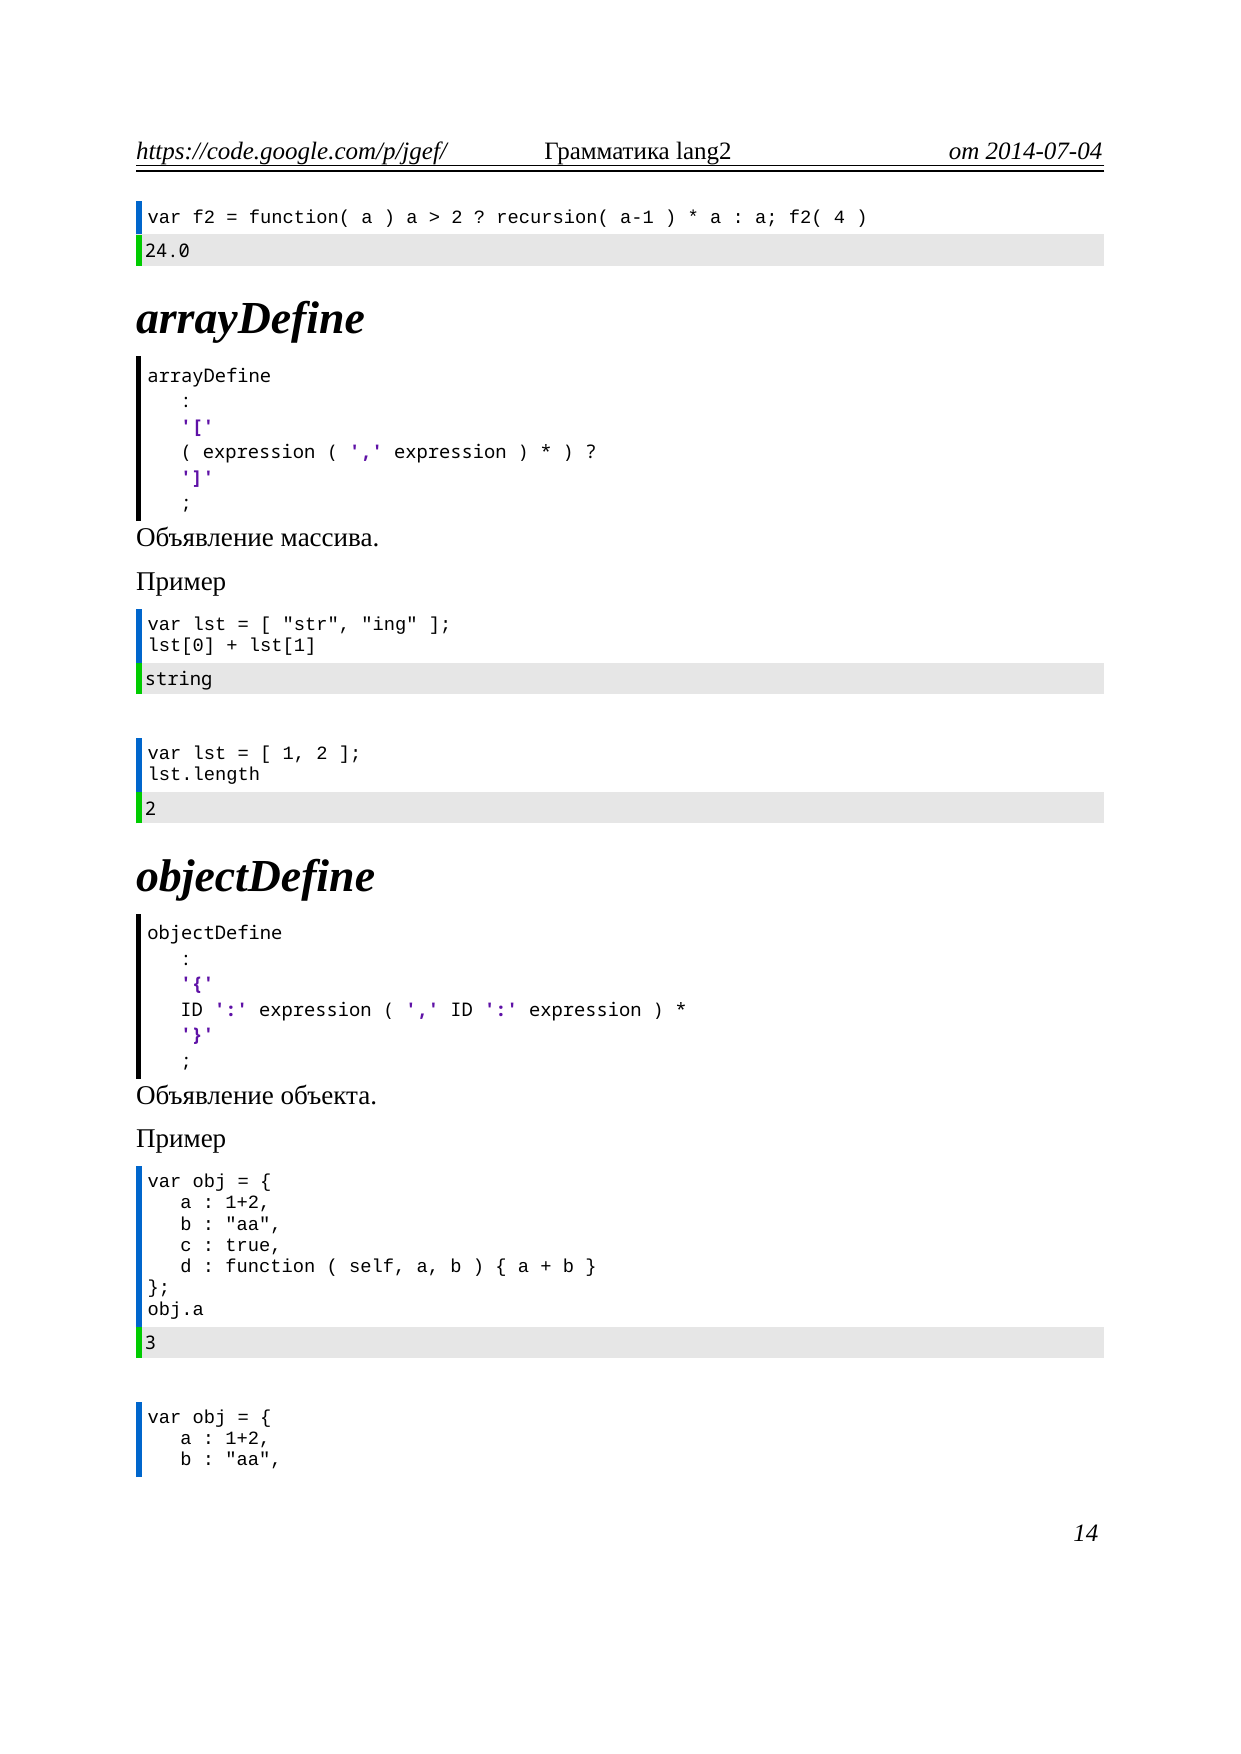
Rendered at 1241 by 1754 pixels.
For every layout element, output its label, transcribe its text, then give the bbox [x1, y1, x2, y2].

text Пример [136, 565, 1104, 596]
text Пример [136, 1122, 1104, 1153]
text var obj = { [142, 1166, 1104, 1193]
text var lst = [ "str", "ing" ]; [136, 608, 1104, 636]
text b : "aa", [142, 1214, 1104, 1236]
text : [141, 388, 1104, 413]
text obj.a [142, 1299, 1104, 1327]
text Объявление объекта. [136, 1079, 1104, 1110]
text string [142, 663, 1104, 694]
text d : function ( self, a, b ) { a + b } [142, 1257, 1104, 1278]
text var f2 = function( a ) a > 2 ? recursion( a-1 ) * a : a; f2( 4 ) [142, 201, 1104, 234]
text 3 [142, 1327, 1104, 1358]
subtitle objectDefine [136, 848, 1104, 901]
text var lst = [ 1, 2 ]; [142, 738, 1104, 765]
text ID ':' expression ( ',' ID ':' expression ) * [141, 996, 1104, 1022]
text : [141, 945, 1104, 971]
text objectDefine [141, 914, 1104, 945]
text a : 1+2, [142, 1429, 1104, 1450]
text }; [142, 1278, 1104, 1299]
text '}' [141, 1022, 1104, 1047]
text a : 1+2, [142, 1193, 1104, 1214]
text ; [141, 1047, 1104, 1079]
text ']' [141, 464, 1104, 490]
text c : true, [142, 1236, 1104, 1257]
text ; [141, 490, 1104, 521]
text b : "aa", [142, 1450, 1104, 1477]
text '{' [141, 971, 1104, 996]
text 24.0 [137, 234, 1104, 266]
text Объявление массива. [136, 521, 1104, 552]
text '[' [141, 413, 1104, 439]
text var obj = { [142, 1402, 1104, 1429]
text arrayDefine [141, 356, 1104, 388]
text ( expression ( ',' expression ) * ) ? [141, 439, 1104, 464]
text 2 [142, 792, 1104, 823]
subtitle arrayDefine [136, 291, 1104, 344]
text lst[0] + lst[1] [142, 636, 1104, 663]
text lst.length [142, 765, 1104, 792]
